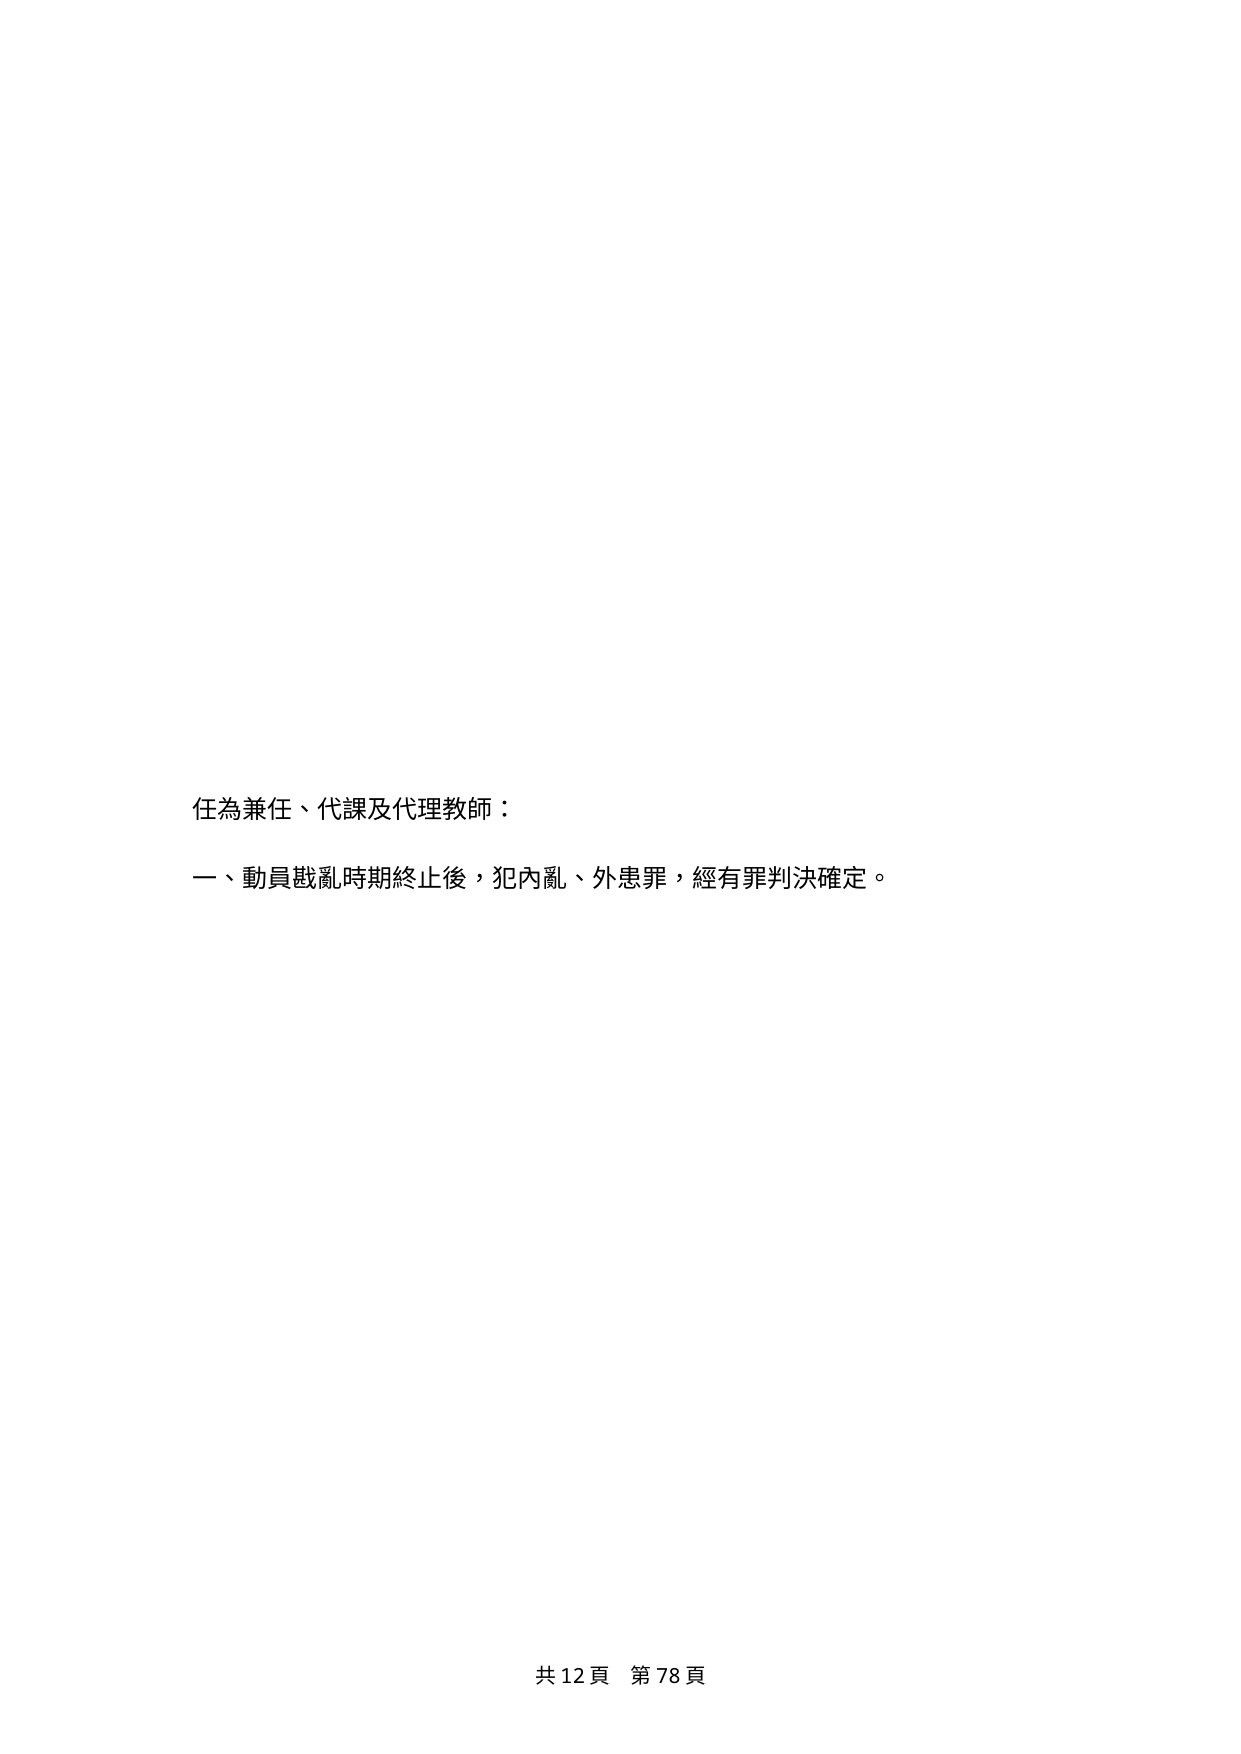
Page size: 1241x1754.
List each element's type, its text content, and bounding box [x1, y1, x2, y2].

text 一、動員戡亂時期終止後，犯內亂、外患罪，經有罪判決確定。 [192, 835, 1122, 897]
text 任為兼任、代課及代理教師： [118, 766, 1122, 828]
